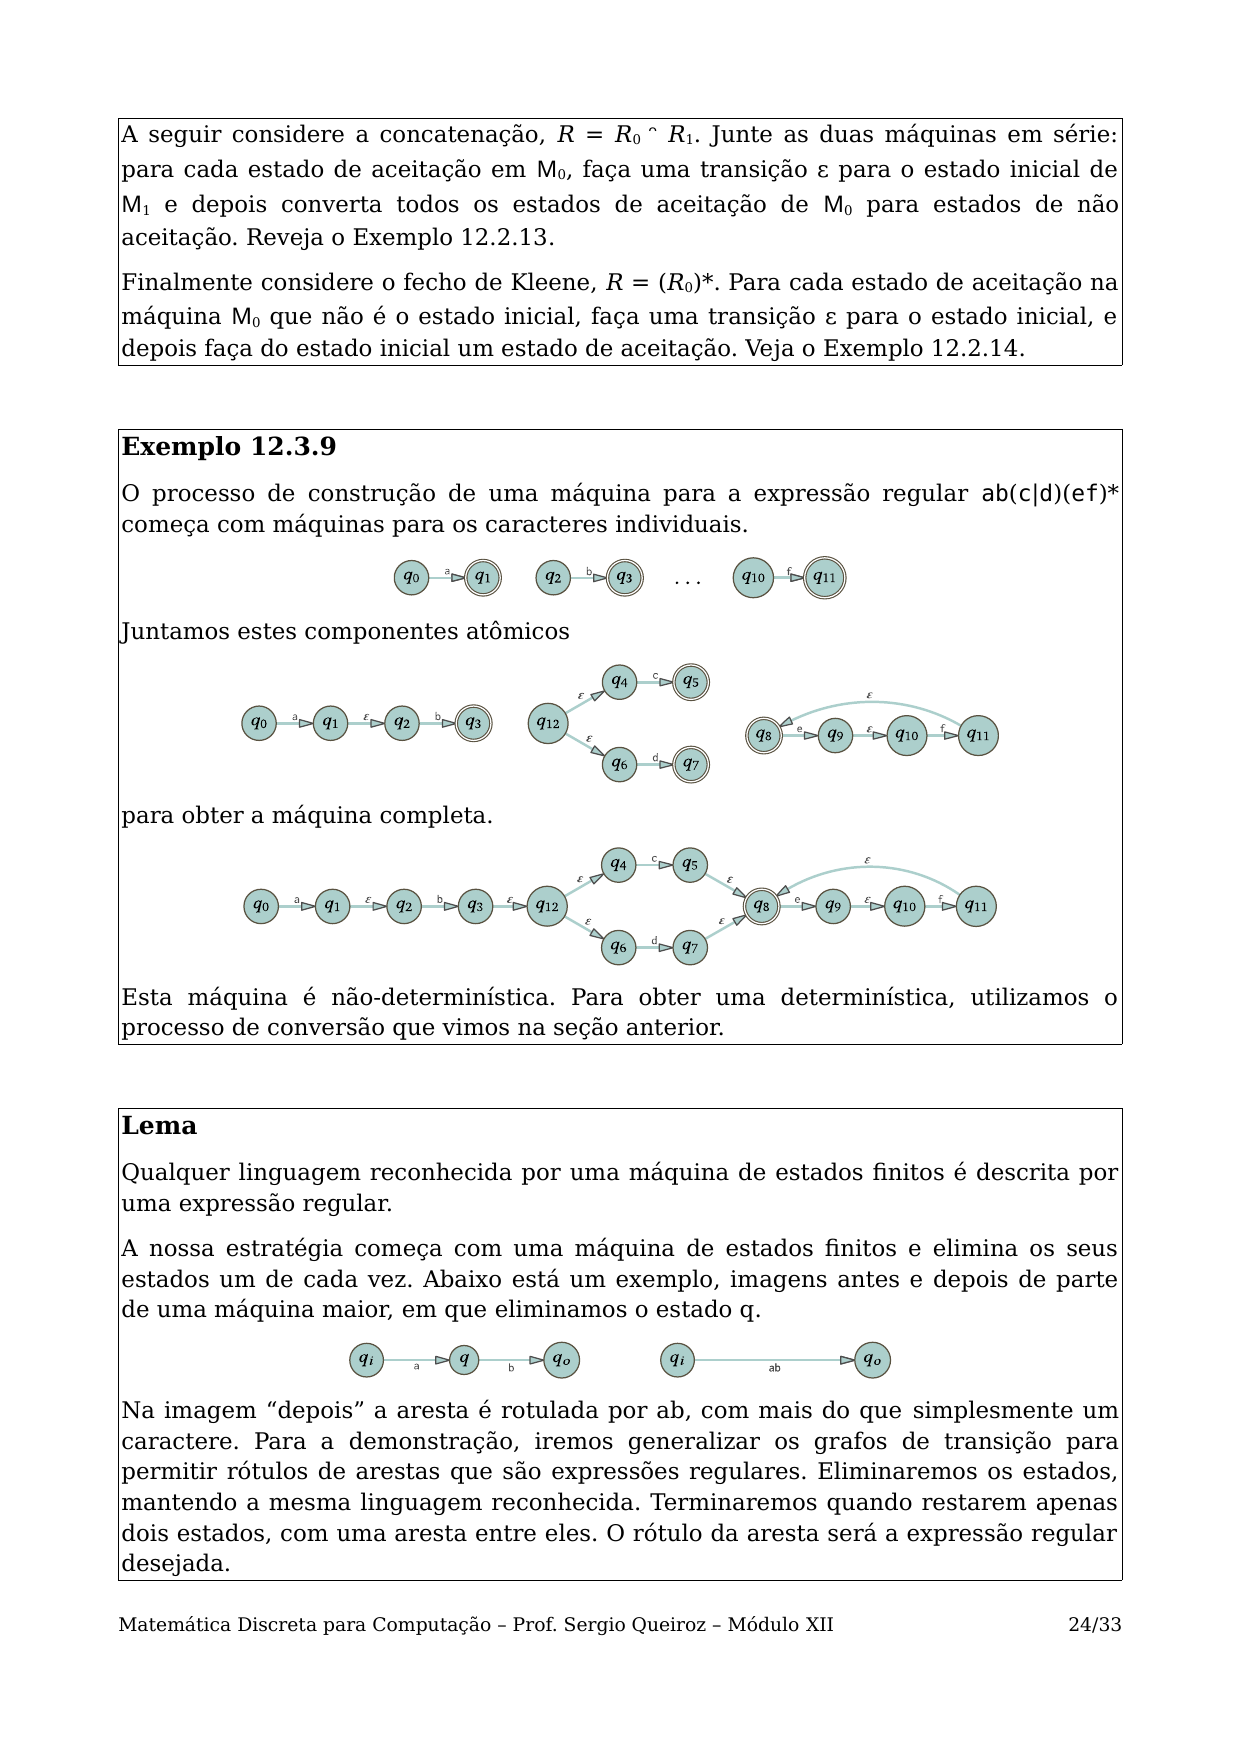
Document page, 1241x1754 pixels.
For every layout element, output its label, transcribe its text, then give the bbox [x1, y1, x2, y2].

text Exemplo 12.3.9 [119, 430, 1122, 461]
text A nossa estratégia começa com uma máquina de estados finitos e elimina os seus estados um de cada vez. Abaixo está um exemplo, imagens antes e depois de parte de uma máquina maior, em que eliminamos o estado q. [119, 1232, 1122, 1323]
text Qualquer linguagem reconhecida por uma máquina de estados finitos é descrita por uma expressão regular. [119, 1156, 1122, 1217]
text O processo de construção de uma máquina para a expressão regular ab(c|d)(ef)* começa com máquinas para os caracteres individuais. [119, 477, 1122, 537]
text Esta máquina é não-determinística. Para obter uma determinística, utilizamos o processo de conversão que vimos na seção anterior. [119, 981, 1122, 1044]
text para obter a máquina completa. [119, 799, 1122, 829]
text A seguir considere a concatenação, R = R0 ᵔ R1. Junte as duas máquinas em série: para cada estado de aceitação em M0, faça uma transição ε para o estado inicial de M1 e depois converta todos os estados de aceitação de M0 para estados de não aceitação. Reveja o Exemplo 12.2.13. [119, 119, 1122, 250]
text Lema [119, 1109, 1122, 1140]
text Finalmente considere o fecho de Kleene, R = (R0)*. Para cada estado de aceitação na máquina M0 que não é o estado inicial, faça uma transição ε para o estado inicial, e depois faça do estado inicial um estado de aceitação. Veja o Exemplo 12.2.14. [119, 266, 1122, 365]
text Juntamos estes componentes atômicos [119, 615, 1122, 645]
text Na imagem “depois” a aresta é rotulada por ab, com mais do que simplesmente um caractere. Para a demonstração, iremos generalizar os grafos de transição para permitir rótulos de arestas que são expressões regulares. Eliminaremos os estados, mantendo a mesma linguagem reconhecida. Terminaremos quando restarem apenas dois estados, com uma aresta entre eles. O rótulo da aresta será a expressão regular desejada. [119, 1394, 1122, 1580]
